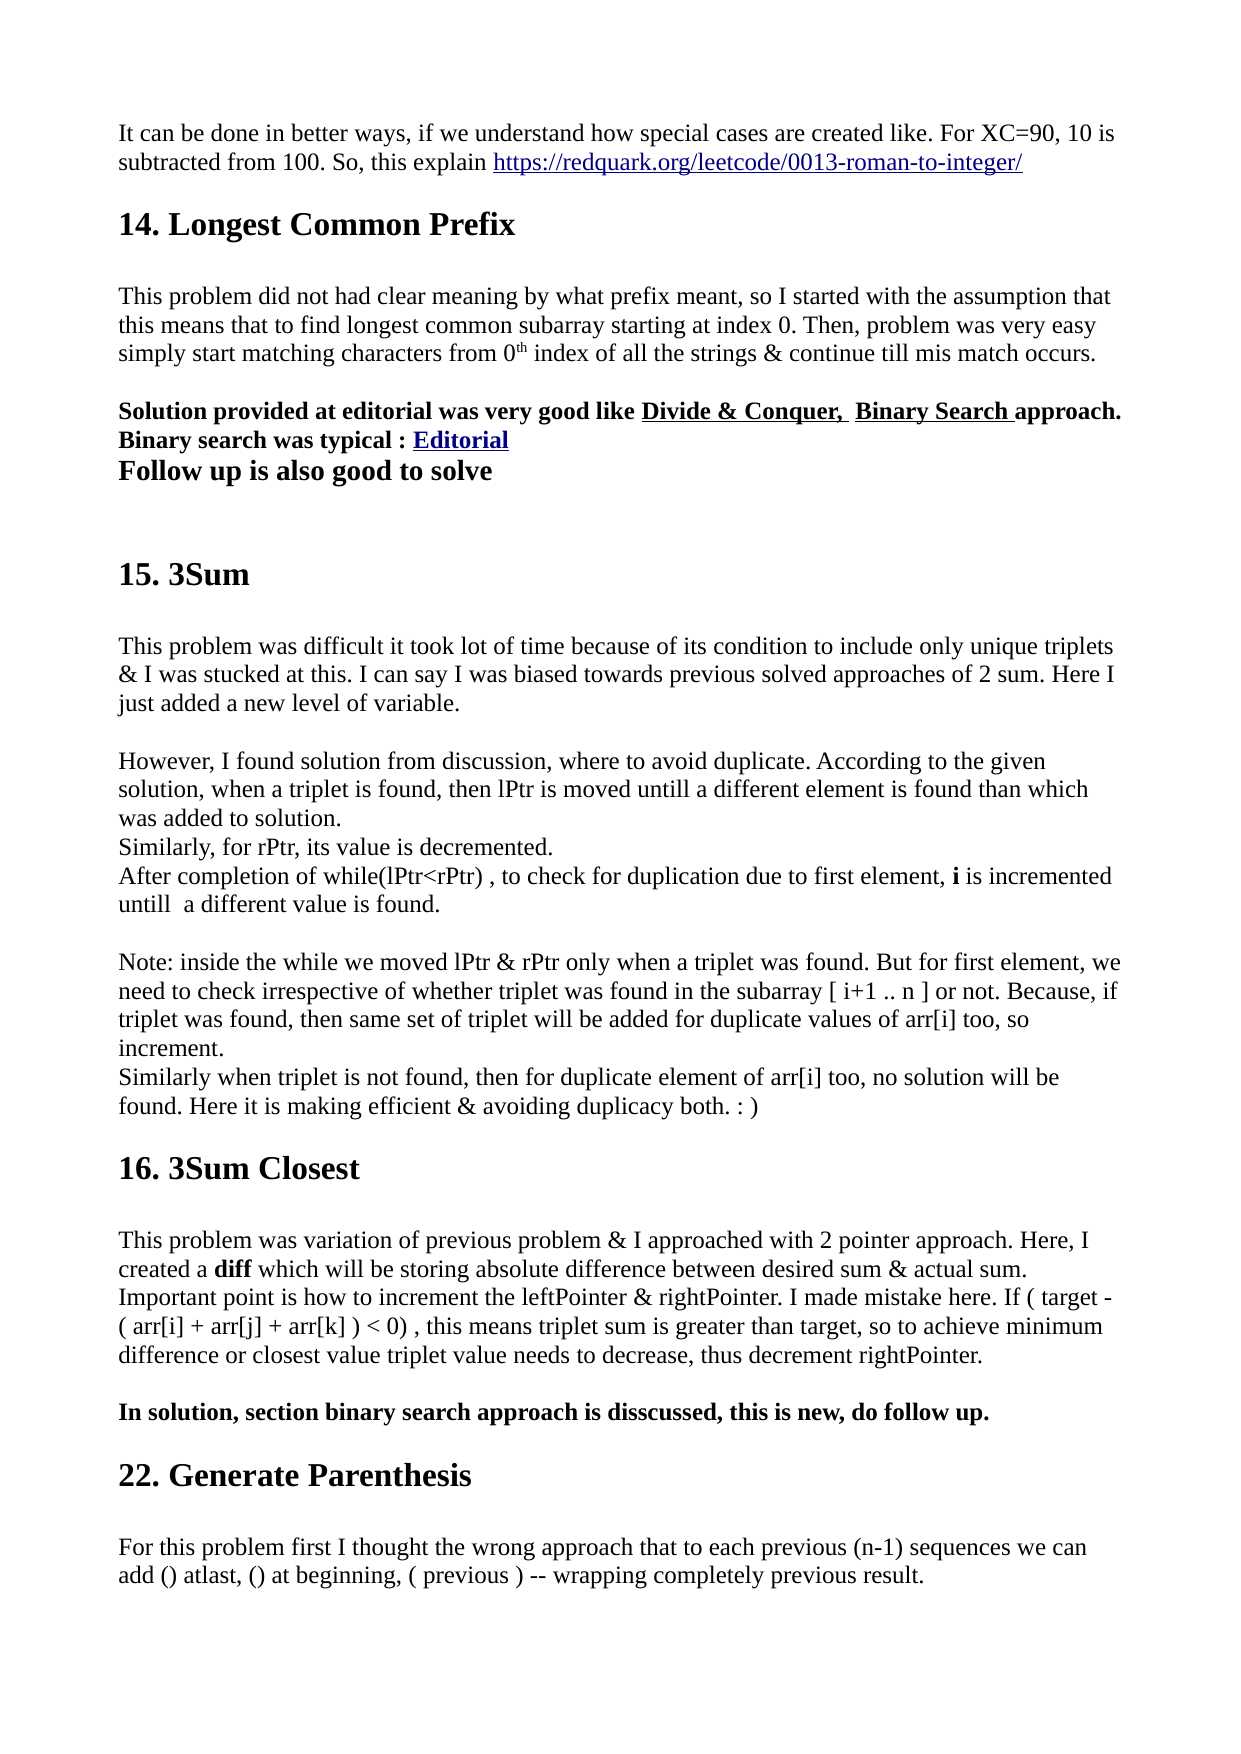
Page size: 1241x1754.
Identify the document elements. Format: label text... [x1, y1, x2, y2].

text Solution provided at editorial was very good like Divide & Conquer, Binary Search approach. Binary search was typical : Editorial [118, 396, 1122, 453]
text However, I found solution from discussion, where to avoid duplicate. According to the given solution, when a triplet is found, then lPtr is moved untill a different element is found than which was added to solution. [118, 746, 1122, 832]
text Similarly when triplet is not found, then for duplicate element of arr[i] too, no solution will be found. Here it is making efficient & avoiding duplicacy both. : ) [118, 1062, 1122, 1119]
text Note: inside the while we moved lPtr & rPtr only when a triplet was found. But for first element, we need to check irrespective of whether triplet was found in the subarray [ i+1 .. n ] or not. Because, if triplet was found, then same set of triplet will be added for duplicate values of arr[i] too, so increment. [118, 947, 1122, 1062]
text For this problem first I thought the wrong approach that to each previous (n-1) sequences we can add () atlast, () at beginning, ( previous ) -- wrapping completely previous result. [118, 1532, 1122, 1589]
text It can be done in better ways, if we understand how special cases are created like. For XC=90, 10 is subtracted from 100. So, this explain https://redquark.org/leetcode/0013-roman-to-integer/ [118, 118, 1122, 176]
text This problem was difficult it took lot of time because of its condition to include only unique triplets & I was stucked at this. I can say I was biased towards previous solved approaches of 2 sum. Here I just added a new level of variable. [118, 631, 1122, 717]
text Follow up is also good to solve [118, 453, 1122, 487]
text This problem did not had clear meaning by what prefix meant, so I started with the assumption that this means that to find longest common subarray starting at index 0. Then, problem was very easy simply start matching characters from 0th index of all the strings & continue till mis match occurs. [118, 281, 1122, 367]
text After completion of while(lPtr<rPtr) , to check for duplication due to first element, i is incremented untill a different value is found. [118, 861, 1122, 918]
text 22. Generate Parenthesis [118, 1455, 1122, 1493]
text In solution, section binary search approach is disscussed, this is new, do follow up. [118, 1397, 1122, 1426]
text 14. Longest Common Prefix [118, 204, 1122, 243]
text Similarly, for rPtr, its value is decremented. [118, 832, 1122, 861]
text This problem was variation of previous problem & I approached with 2 pointer approach. Here, I created a diff which will be storing absolute difference between desired sum & actual sum. [118, 1225, 1122, 1282]
text 16. 3Sum Closest [118, 1148, 1122, 1187]
text Important point is how to increment the leftPointer & rightPointer. I made mistake here. If ( target - ( arr[i] + arr[j] + arr[k] ) < 0) , this means triplet sum is greater than target, so to achieve minimum difference or closest value triplet value needs to decrease, thus decrement rightPointer. [118, 1282, 1122, 1369]
text 15. 3Sum [118, 554, 1122, 592]
